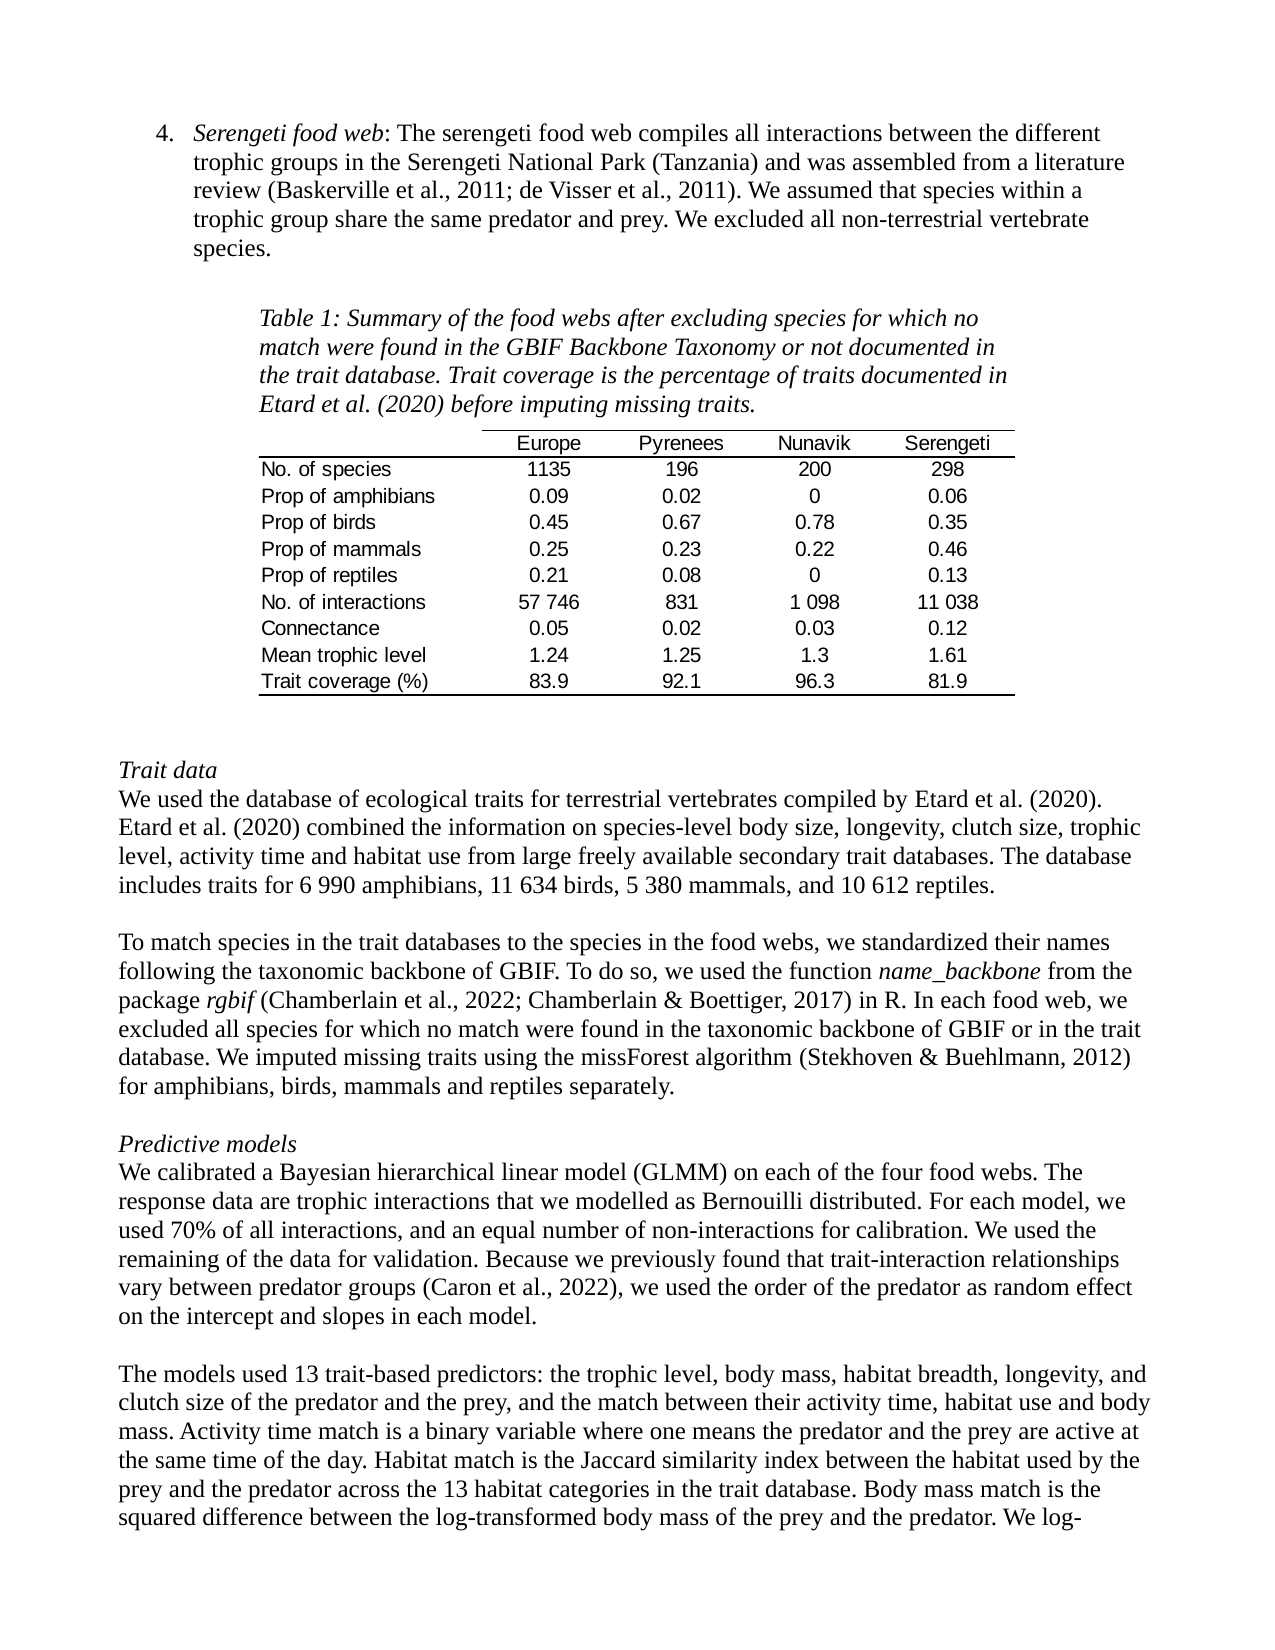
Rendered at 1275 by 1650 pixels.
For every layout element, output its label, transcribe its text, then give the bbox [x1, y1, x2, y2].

text We calibrated a Bayesian hierarchical linear model (GLMM) on each of the four food webs. The response data are trophic interactions that we modelled as Bernouilli distributed. For each model, we used 70% of all interactions, and an equal number of non-interactions for calibration. We used the remaining of the data for validation. Because we previously found that trait-interaction relationships vary between predator groups (Caron et al., 2022), we used the order of the predator as random effect on the intercept and slopes in each model. [118, 1157, 1157, 1330]
text Predictive models [118, 1129, 1157, 1157]
text The models used 13 trait-based predictors: the trophic level, body mass, habitat breadth, longevity, and clutch size of the predator and the prey, and the match between their activity time, habitat use and body mass. Activity time match is a binary variable where one means the predator and the prey are active at the same time of the day. Habitat match is the Jaccard similarity index between the habitat used by the prey and the predator across the 13 habitat categories in the trait database. Body mass match is the squared difference between the log-transformed body mass of the prey and the predator. We log- [118, 1359, 1157, 1531]
text To match species in the trait databases to the species in the food webs, we standardized their names following the taxonomic backbone of GBIF. To do so, we used the function name_backbone from the package rgbif (Chamberlain et al., 2022; Chamberlain & Boettiger, 2017) in R. In each food web, we excluded all species for which no match were found in the taxonomic backbone of GBIF or in the trait database. We imputed missing traits using the missForest algorithm (Stekhoven & Buehlmann, 2012) for amphibians, birds, mammals and reptiles separately. [118, 927, 1157, 1100]
list Serengeti food web: The serengeti food web compiles all interactions between the different trophic groups in the Serengeti National Park (Tanzania) and was assembled from a literature review (Baskerville et al., 2011; de Visser et al., 2011). We assumed that species within a trophic group share the same predator and prey. We excluded all non-terrestrial vertebrate species. [156, 118, 1157, 262]
text Table 1: Summary of the food webs after excluding species for which no match were found in the GBIF Backbone Taxonomy or not documented in the trait database. Trait coverage is the percentage of traits documented in Etard et al. (2020) before imputing missing traits. [259, 303, 1016, 418]
text We used the database of ecological traits for terrestrial vertebrates compiled by Etard et al. (2020). Etard et al. (2020) combined the information on species-level body size, longevity, clutch size, trophic level, activity time and habitat use from large freely available secondary trait databases. The database includes traits for 6 990 amphibians, 11 634 birds, 5 380 mammals, and 10 612 reptiles. [118, 784, 1157, 899]
text Trait data [118, 755, 1157, 784]
